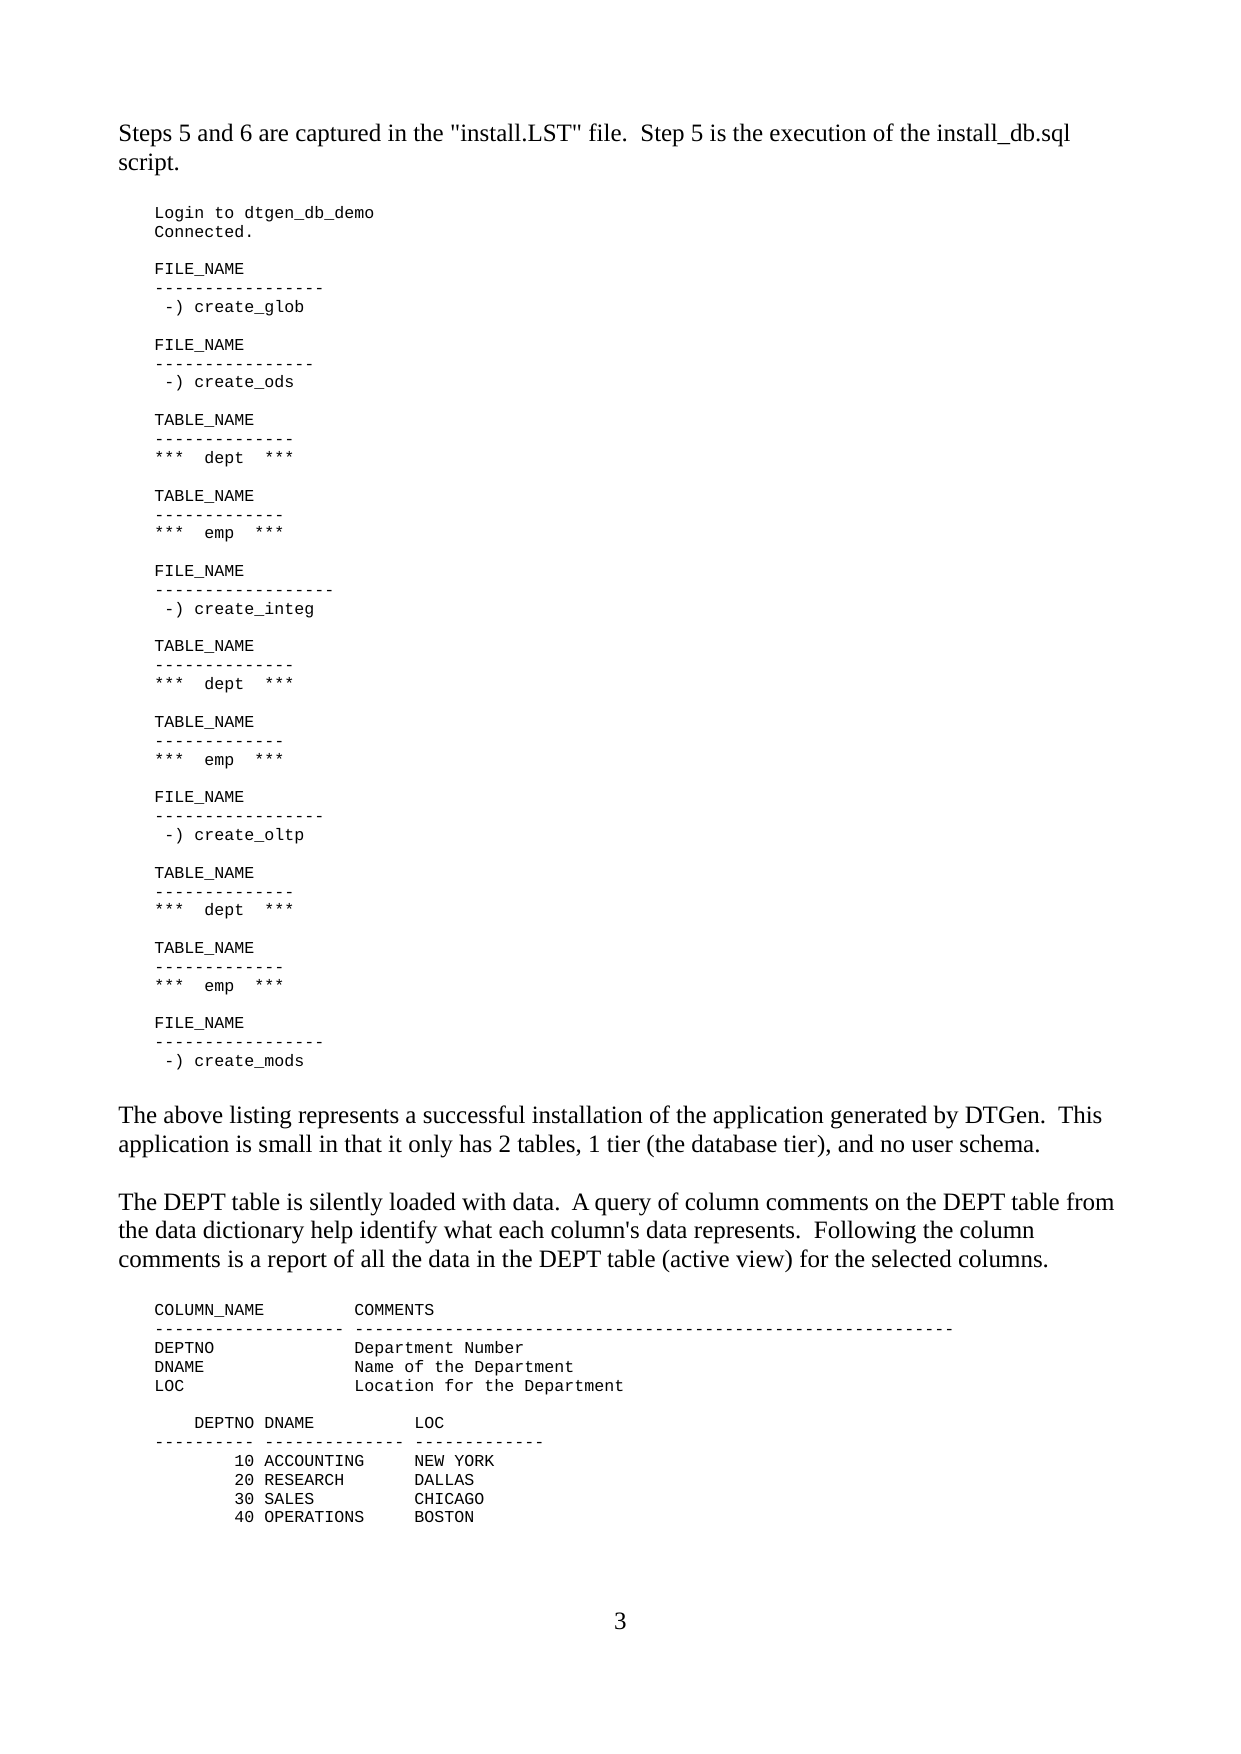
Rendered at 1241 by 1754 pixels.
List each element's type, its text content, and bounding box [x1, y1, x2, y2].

text FILE_NAME [154, 563, 1086, 581]
text ----------------- [154, 280, 1086, 299]
text *** emp *** [154, 977, 1086, 996]
text Steps 5 and 6 are captured in the "install.LST" file. Step 5 is the execution of the install_db.sql script. [118, 118, 1122, 176]
text FILE_NAME [154, 1015, 1086, 1034]
text ----------------- [154, 1034, 1086, 1053]
text ------------- [154, 732, 1086, 751]
text ------------- [154, 506, 1086, 525]
text *** dept *** [154, 902, 1086, 921]
text -) create_glob [154, 299, 1086, 317]
text FILE_NAME [154, 336, 1086, 355]
text DEPTNO Department Number [154, 1339, 1086, 1358]
text LOC Location for the Department [154, 1377, 1086, 1396]
text TABLE_NAME [154, 412, 1086, 431]
text *** dept *** [154, 449, 1086, 468]
text TABLE_NAME [154, 864, 1086, 883]
text TABLE_NAME [154, 638, 1086, 657]
text The above listing represents a successful installation of the application generated by DTGen. This application is small in that it only has 2 tables, 1 tier (the database tier), and no user schema. [118, 1100, 1122, 1158]
text DEPTNO DNAME LOC [154, 1415, 1086, 1434]
text -------------- [154, 883, 1086, 902]
text Login to dtgen_db_demo [154, 204, 1086, 223]
text DNAME Name of the Department [154, 1358, 1086, 1377]
text ------------------ [154, 581, 1086, 600]
text 10 ACCOUNTING NEW YORK [154, 1452, 1086, 1471]
text -------------- [154, 657, 1086, 676]
text -) create_oltp [154, 827, 1086, 845]
text -) create_mods [154, 1053, 1086, 1072]
text 40 OPERATIONS BOSTON [154, 1509, 1086, 1528]
text 30 SALES CHICAGO [154, 1490, 1086, 1509]
text ----------------- [154, 808, 1086, 827]
text ---------- -------------- ------------- [154, 1434, 1086, 1452]
text 20 RESEARCH DALLAS [154, 1471, 1086, 1490]
text TABLE_NAME [154, 487, 1086, 506]
text -) create_integ [154, 600, 1086, 619]
text The DEPT table is silently loaded with data. A query of column comments on the DEPT table from the data dictionary help identify what each column's data represents. Following the column comments is a report of all the data in the DEPT table (active view) for the selected columns. [118, 1187, 1122, 1273]
text ---------------- [154, 355, 1086, 374]
text TABLE_NAME [154, 713, 1086, 732]
text ------------- [154, 958, 1086, 977]
text ------------------- ------------------------------------------------------------ [154, 1321, 1086, 1339]
text *** emp *** [154, 751, 1086, 770]
text FILE_NAME [154, 789, 1086, 808]
text *** emp *** [154, 525, 1086, 544]
text TABLE_NAME [154, 940, 1086, 958]
text FILE_NAME [154, 261, 1086, 280]
text -------------- [154, 431, 1086, 449]
text COLUMN_NAME COMMENTS [154, 1302, 1086, 1321]
text Connected. [154, 223, 1086, 242]
text -) create_ods [154, 374, 1086, 393]
text *** dept *** [154, 676, 1086, 694]
